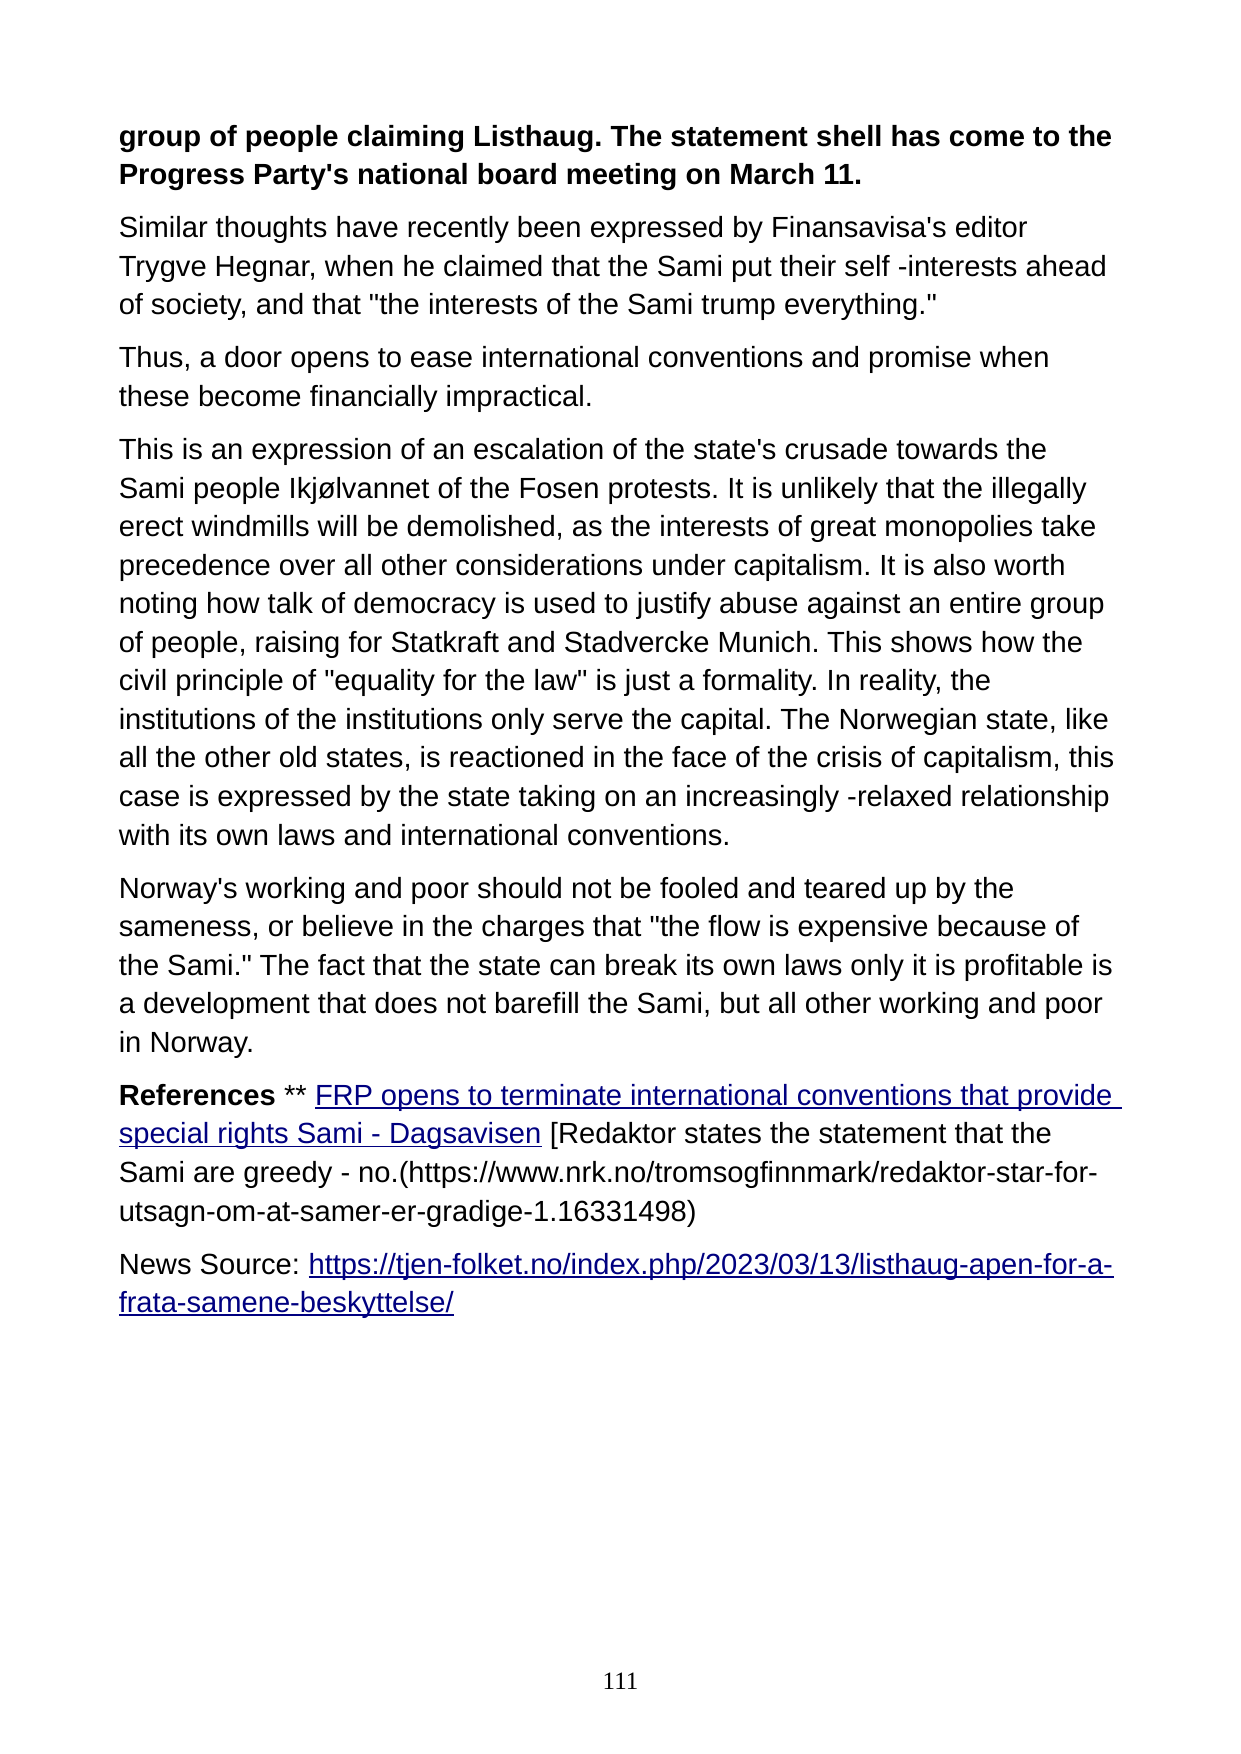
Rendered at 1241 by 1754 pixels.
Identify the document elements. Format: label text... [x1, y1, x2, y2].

text Thus, a door opens to ease international conventions and promise when these become financially impractical. [118, 340, 1122, 412]
text Norway's working and poor should not be fooled and teared up by the sameness, or believe in the charges that "the flow is expensive because of the Sami." The fact that the state can break its own laws only it is profitable is a development that does not barefill the Sami, but all other working and poor in Norway. [118, 871, 1122, 1058]
text References ** FRP opens to terminate international conventions that provide special rights Sami - Dagsavisen [Redaktor states the statement that the Sami are greedy - no.(https://www.nrk.no/tromsogfinnmark/redaktor-star-for-utsagn-om-at-samer-er-gradige-1.16331498) [118, 1078, 1122, 1227]
text News Source: https://tjen-folket.no/index.php/2023/03/13/listhaug-apen-for-a-frata-samene-beskyttelse/ [118, 1247, 1122, 1319]
text Similar thoughts have recently been expressed by Finansavisa's editor Trygve Hegnar, when he claimed that the Sami put their self -interests ahead of society, and that "the interests of the Sami trump everything." [118, 210, 1122, 321]
text group of people claiming Listhaug. The statement shell has come to the Progress Party's national board meeting on March 11. [118, 118, 1122, 191]
text This is an expression of an escalation of the state's crusade towards the Sami people Ikjølvannet of the Fosen protests. It is unlikely that the illegally erect windmills will be demolished, as the interests of great monopolies take precedence over all other considerations under capitalism. It is also worth noting how talk of democracy is used to justify abuse against an entire group of people, raising for Statkraft and Stadvercke Munich. This shows how the civil principle of "equality for the law" is just a formality. In reality, the institutions of the institutions only serve the capital. The Norwegian state, like all the other old states, is reactioned in the face of the crisis of capitalism, this case is expressed by the state taking on an increasingly -relaxed relationship with its own laws and international conventions. [118, 432, 1122, 851]
